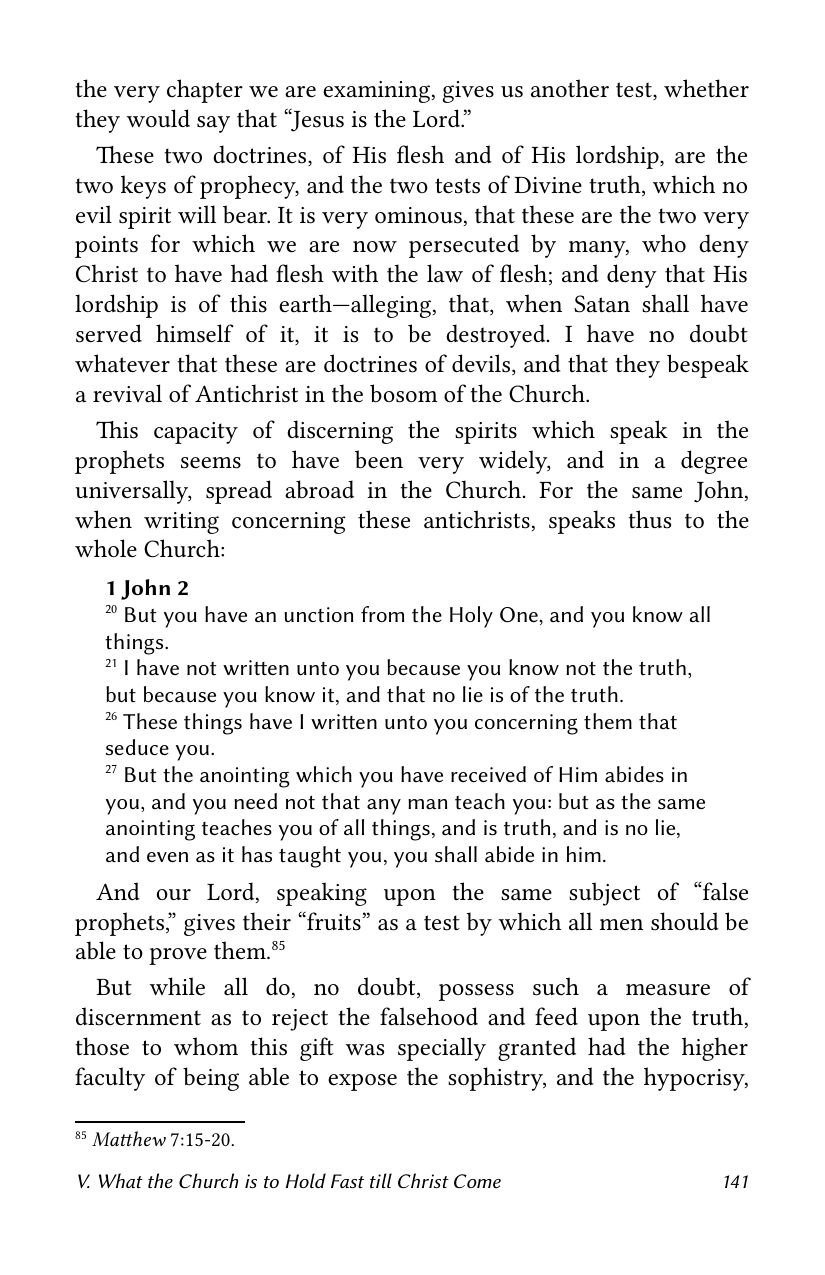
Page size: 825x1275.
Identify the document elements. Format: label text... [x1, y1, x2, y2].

text These two doctrines, of His flesh and of His lordship, are the two keys of prophecy, and the two tests of Divine truth, which no evil spirit will bear. It is very ominous, that these are the two very points for which we are now persecuted by many, who deny Christ to have had flesh with the law of flesh; and deny that His lordship is of this earth—alleging, that, when Satan shall have served himself of it, it is to be destroyed. I have no doubt whatever that these are doctrines of devils, and that they bespeak a revival of Antichrist in the bosom of the Church. [75, 141, 750, 408]
text 27 But the anointing which you have received of Him abides in you, and you need not that any man teach you: but as the same anointing teaches you of all things, and is truth, and is no lie, and even as it has taught you, you shall abide in him. [105, 762, 720, 868]
text 20 But you have an unction from the Holy One, and you know all things. [105, 602, 720, 655]
text the very chapter we are examining, gives us another test, whether they would say that “Jesus is the Lord.” [75, 75, 750, 133]
text 21 I have not written unto you because you know not the truth, but because you know it, and that no lie is of the truth. [105, 655, 720, 708]
text 1 John 2 [105, 574, 750, 601]
text 26 These things have I written unto you concerning them that seduce you. [105, 709, 720, 761]
text And our Lord, speaking upon the same subject of “false prophets,” gives their “fruits” as a test by which all men should be able to prove them. [75, 878, 750, 966]
text Matthew 7:15-20. [75, 1128, 750, 1152]
text This capacity of discerning the spirits which speak in the prophets seems to have been very widely, and in a degree universally, spread abroad in the Church. For the same John, when writing concerning these antichrists, speaks thus to the whole Church: [75, 416, 750, 564]
text But while all do, no doubt, possess such a measure of discernment as to reject the falsehood and feed upon the truth, those to whom this gift was specially granted had the higher faculty of being able to expose the sophistry, and the hypocrisy, [75, 973, 750, 1092]
